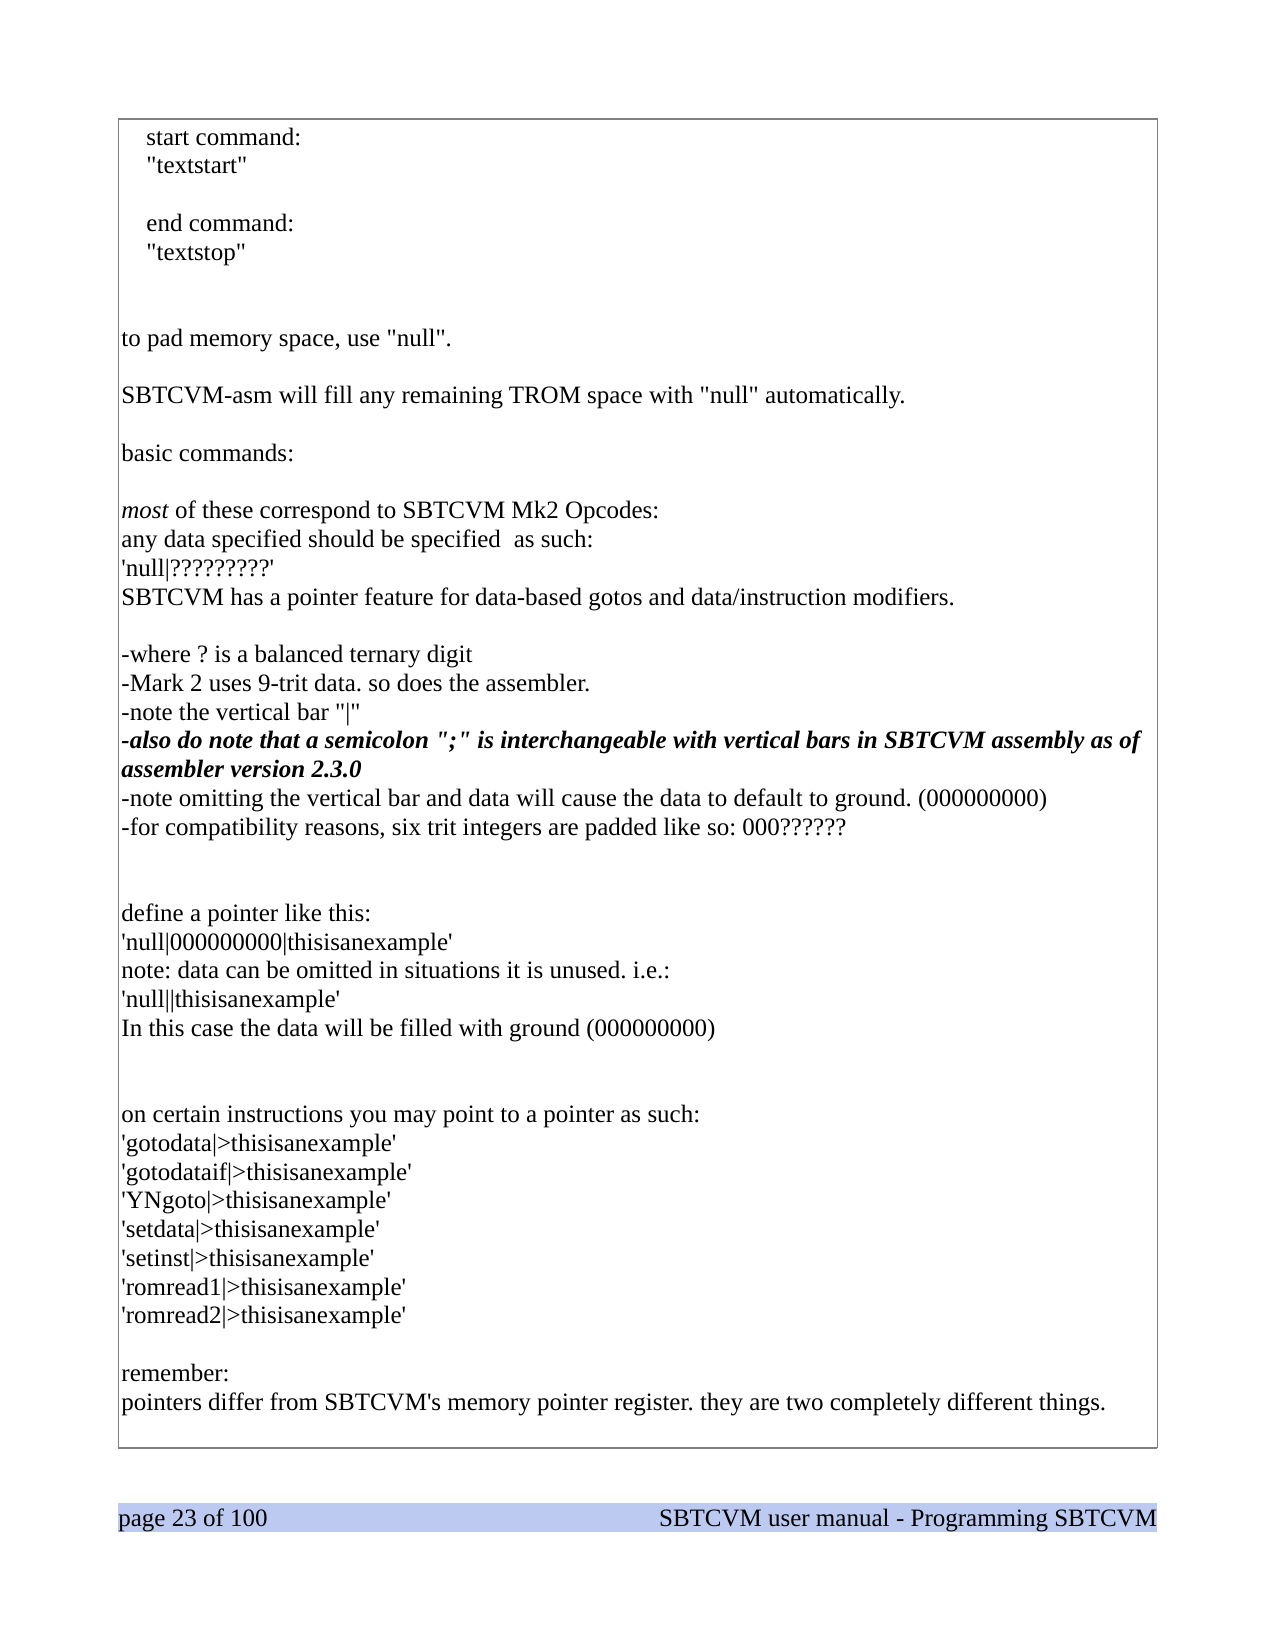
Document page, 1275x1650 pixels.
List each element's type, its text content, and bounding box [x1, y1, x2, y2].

table_header start command: "textstart" end command: "textstop" to pad memory space, use "null". SBTCVM-asm will fill any remaining TROM space with "null" automatically. basic commands: most of these correspond to SBTCVM Mk2 Opcodes: any data specified should be specified as such: 'null|?????????' SBTCVM has a pointer feature for data-based gotos and data/instruction modifiers. -where ? is a balanced ternary digit -Mark 2 uses 9-trit data. so does the assembler. -note the vertical bar "|" -also do note that a semicolon ";" is interchangeable with vertical bars in SBTCVM assembly as of assembler version 2.3.0 -note omitting the vertical bar and data will cause the data to default to ground. (000000000) -for compatibility reasons, six trit integers are padded like so: 000?????? define a pointer like this: 'null|000000000|thisisanexample' note: data can be omitted in situations it is unused. i.e.: 'null||thisisanexample' In this case the data will be filled with ground (000000000) on certain instructions you may point to a pointer as such: 'gotodata|>thisisanexample' 'gotodataif|>thisisanexample' 'YNgoto|>thisisanexample' 'setdata|>thisisanexample' 'setinst|>thisisanexample' 'romread1|>thisisanexample' 'romread2|>thisisanexample' remember: pointers differ from SBTCVM's memory pointer register. they are two completely different things. [119, 120, 1157, 1447]
